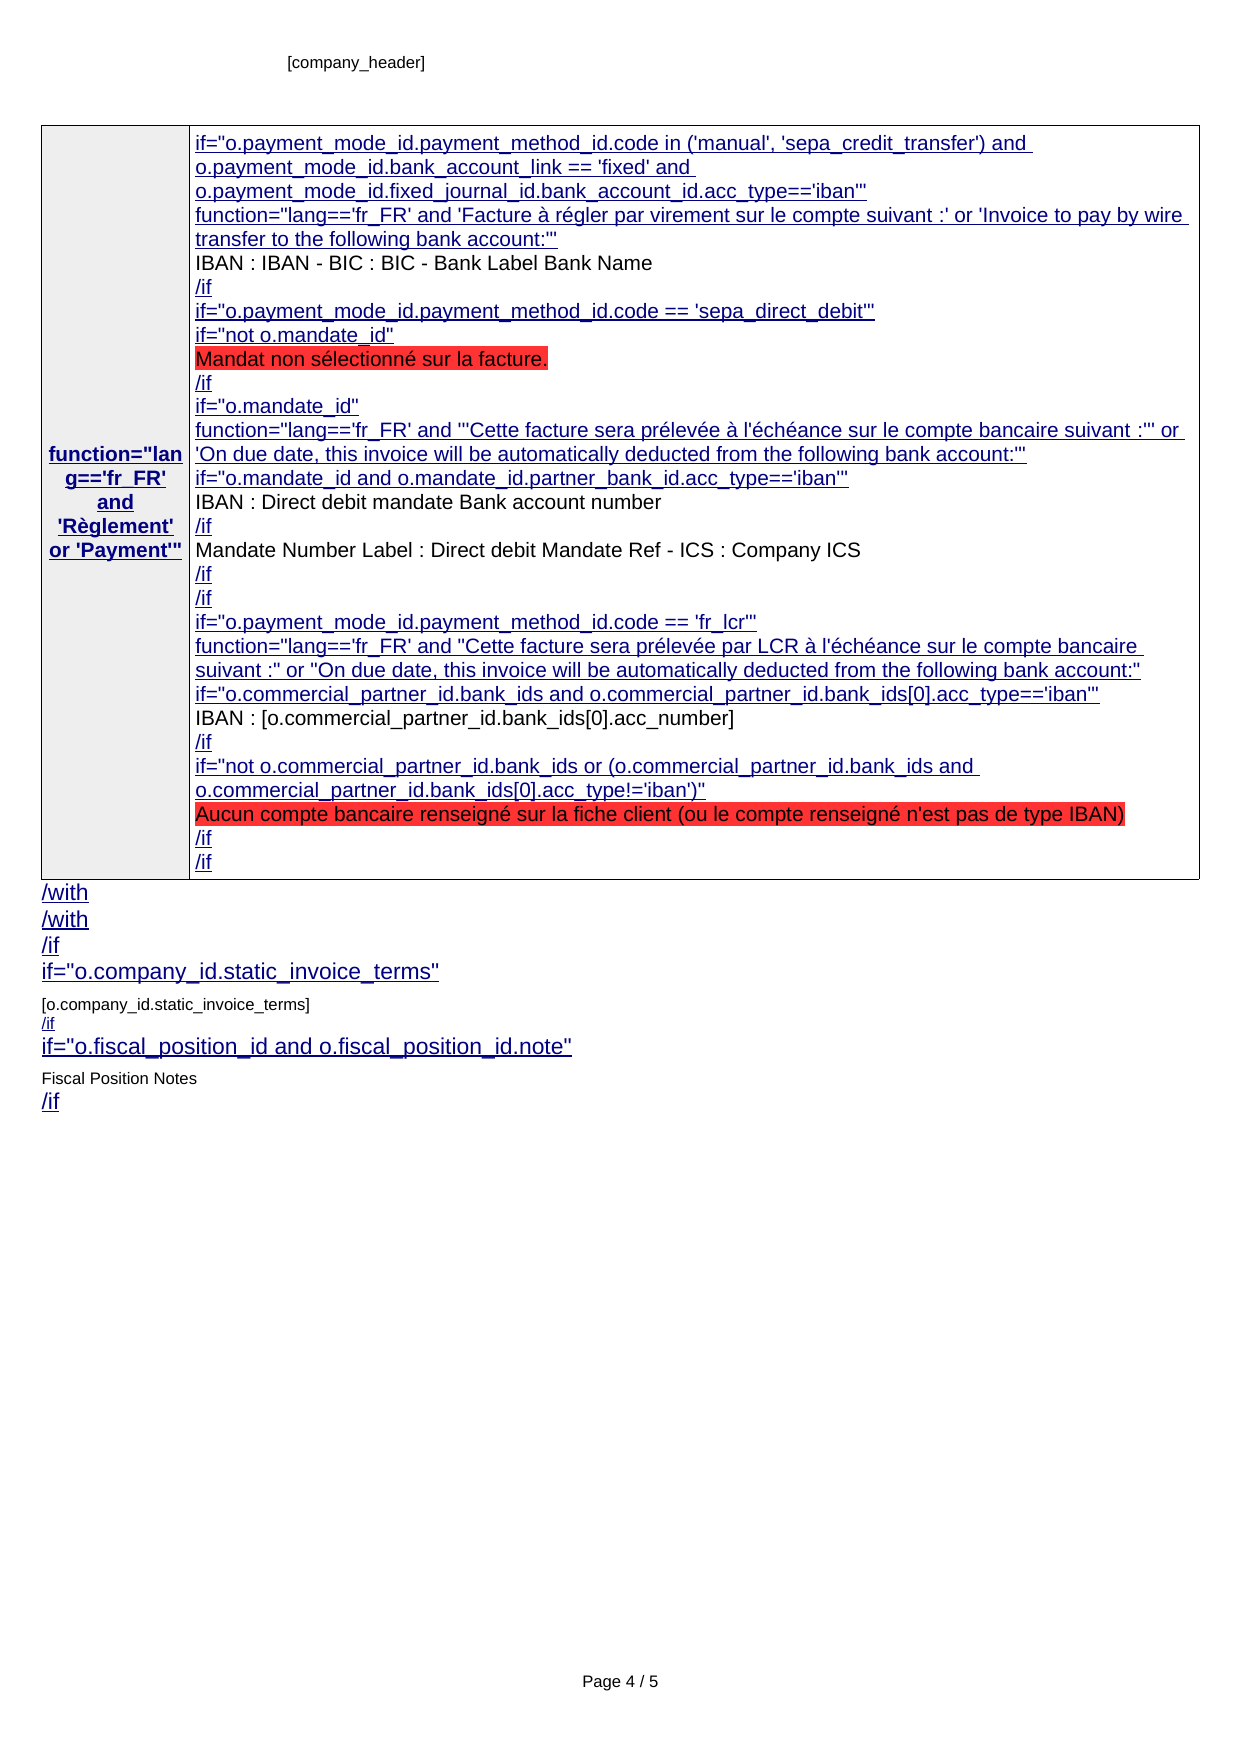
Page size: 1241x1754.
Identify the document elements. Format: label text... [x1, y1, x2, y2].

table_header if="o.payment_mode_id.payment_method_id.code in ('manual', 'sepa_credit_transfer') and o.payment_mode_id.bank_account_link == 'fixed' and o.payment_mode_id.fixed_journal_id.bank_account_id.acc_type=='iban'" function="lang=='fr_FR' and 'Facture à régler par virement sur le compte suivant :' or 'Invoice to pay by wire transfer to the following bank account:'" IBAN : IBAN - BIC : BIC - Bank Label Bank Name /if if="o.payment_mode_id.payment_method_id.code == 'sepa_direct_debit'" if="not o.mandate_id" Mandat non sélectionné sur la facture. /if if="o.mandate_id" function="lang=='fr_FR' and '''Cette facture sera prélevée à l'échéance sur le compte bancaire suivant :''' or 'On due date, this invoice will be automatically deducted from the following bank account:'" if="o.mandate_id and o.mandate_id.partner_bank_id.acc_type=='iban'" IBAN : Direct debit mandate Bank account number /if Mandate Number Label : Direct debit Mandate Ref - ICS : Company ICS /if /if if="o.payment_mode_id.payment_method_id.code == 'fr_lcr'" function="lang=='fr_FR' and "Cette facture sera prélevée par LCR à l'échéance sur le compte bancaire suivant :" or "On due date, this invoice will be automatically deducted from the following bank account:" if="o.commercial_partner_id.bank_ids and o.commercial_partner_id.bank_ids[0].acc_type=='iban'" IBAN : [o.commercial_partner_id.bank_ids[0].acc_number] /if if="not o.commercial_partner_id.bank_ids or (o.commercial_partner_id.bank_ids and o.commercial_partner_id.bank_ids[0].acc_type!='iban')" Aucun compte bancaire renseigné sur la fiche client (ou le compte renseigné n'est pas de type IBAN) /if /if [190, 126, 1199, 879]
text [o.company_id.static_invoice_terms] [41, 994, 1199, 1013]
text /if [41, 932, 1199, 958]
text /if [41, 1088, 1199, 1114]
text if="o.company_id.static_invoice_terms" [41, 958, 1199, 985]
text Fiscal Position Notes [41, 1069, 1199, 1088]
table_header function="lang=='fr_FR' and 'Règlement' or 'Payment'" [42, 126, 189, 879]
text /if [41, 1013, 1199, 1033]
text if="o.fiscal_position_id and o.fiscal_position_id.note" [41, 1033, 1199, 1059]
text /with [41, 906, 1199, 932]
text /with [41, 880, 1199, 906]
